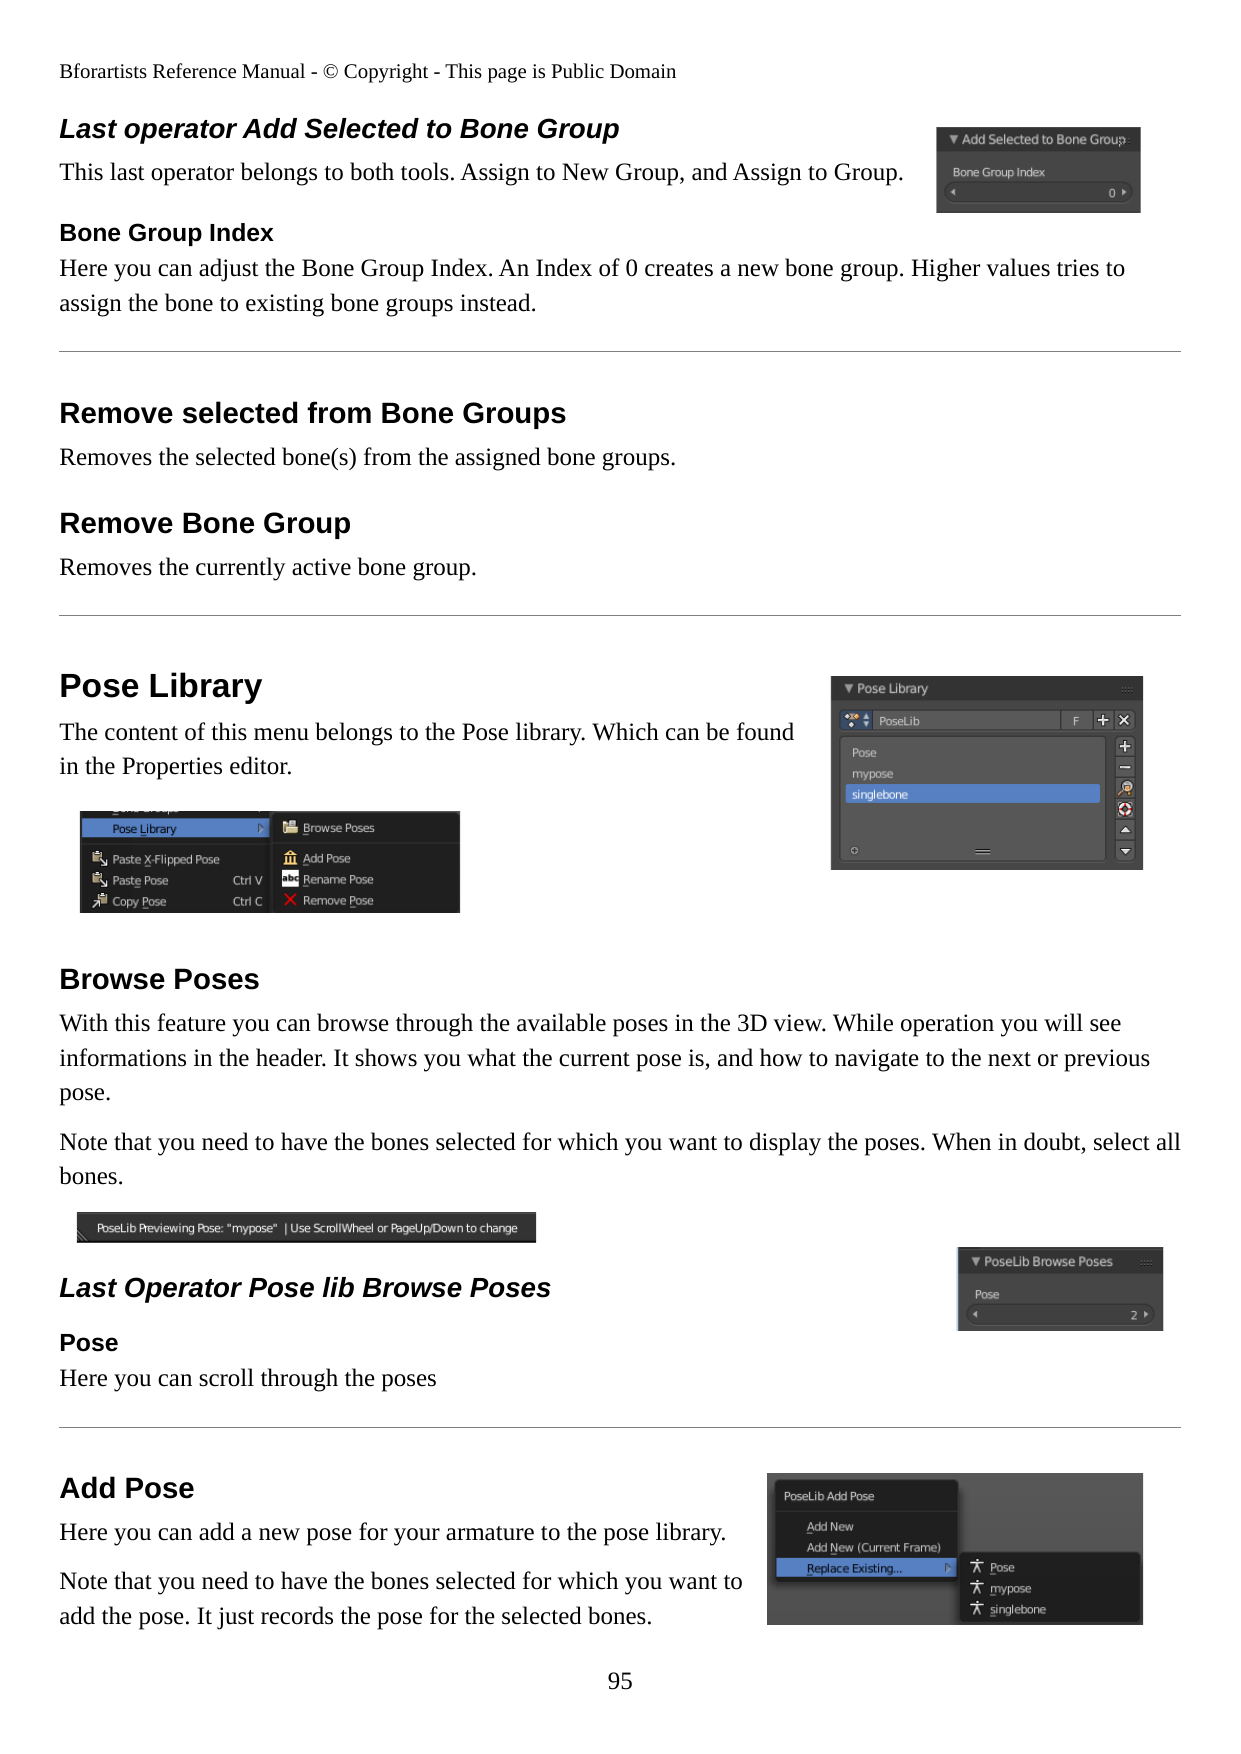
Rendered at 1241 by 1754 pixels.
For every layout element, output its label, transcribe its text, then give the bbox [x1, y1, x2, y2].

subtitle Remove Bone Group [59, 506, 1181, 539]
text This last operator belongs to both tools. Assign to New Group, and Assign to Group. [59, 157, 936, 186]
text Here you can adjust the Bone Group Index. An Index of 0 creates a new bone group. Higher values tries to assign the bone to existing bone groups instead. [59, 253, 1181, 317]
subtitle Pose Library [59, 666, 1181, 704]
subtitle Bone Group Index [59, 218, 1181, 247]
subtitle Last Operator Pose lib Browse Poses [59, 1272, 956, 1303]
text [1144, 717, 1181, 780]
picture [956, 1247, 1164, 1331]
subtitle Remove selected from Bone Groups [59, 396, 1181, 429]
text Here you can scroll through the poses [59, 1363, 1181, 1392]
text With this feature you can browse through the available poses in the 3D view. While operation you will see informations in the header. It shows you what the current pose is, and how to navigate to the next or previous pose. [59, 1008, 1181, 1106]
subtitle Browse Poses [59, 962, 1181, 996]
text The content of this menu belongs to the Pose library. Which can be found in the Properties editor. [59, 717, 830, 780]
subtitle Last operator Add Selected to Bone Group [59, 113, 1181, 144]
picture [767, 1473, 1144, 1625]
text Note that you need to have the bones selected for which you want to add the pose. It just records the pose for the selected bones. [59, 1566, 1181, 1630]
text Removes the selected bone(s) from the assigned bone groups. [59, 442, 1181, 471]
picture [830, 676, 1144, 870]
text Removes the currently active bone group. [59, 552, 1181, 581]
text Here you can add a new pose for your armature to the pose library. [59, 1517, 767, 1546]
subtitle Pose [59, 1328, 1181, 1357]
picture [936, 127, 1141, 213]
picture [79, 811, 461, 913]
subtitle Add Pose [59, 1471, 1181, 1505]
text Note that you need to have the bones selected for which you want to display the poses. When in doubt, select all bones. [59, 1127, 1181, 1190]
picture [76, 1212, 537, 1243]
